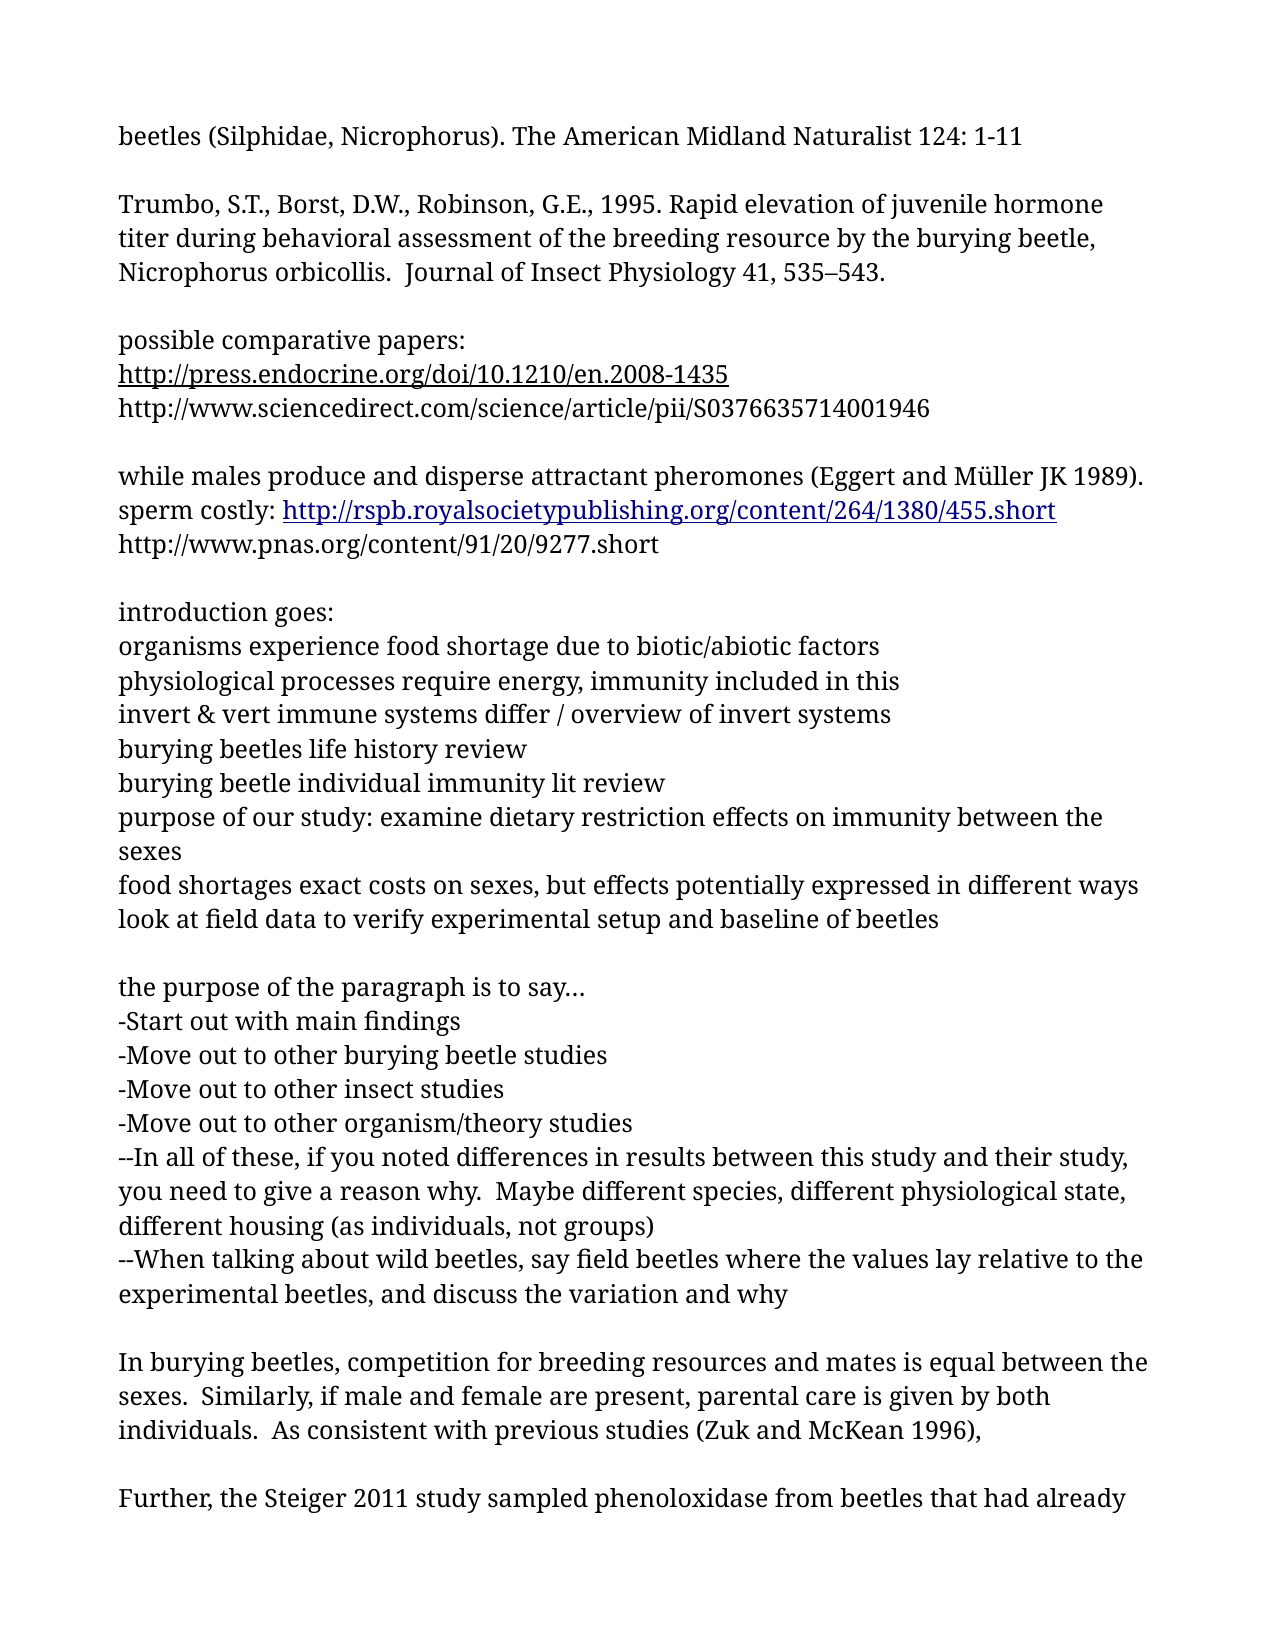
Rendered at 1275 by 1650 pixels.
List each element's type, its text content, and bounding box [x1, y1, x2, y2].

text possible comparative papers: [118, 322, 1157, 357]
text physiological processes require energy, immunity included in this [118, 663, 1157, 697]
text burying beetle individual immunity lit review [118, 765, 1157, 799]
text beetles (Silphidae, Nicrophorus). The American Midland Naturalist 124: 1-11 [118, 118, 1157, 152]
text invert & vert immune systems differ / overview of invert systems [118, 697, 1157, 731]
text Trumbo, S.T., Borst, D.W., Robinson, G.E., 1995. Rapid elevation of juvenile hormone titer during behavioral assessment of the breeding resource by the burying beetle, Nicrophorus orbicollis. Journal of Insect Physiology 41, 535–543. [118, 186, 1157, 288]
text Further, the Steiger 2011 study sampled phenoloxidase from beetles that had already [118, 1481, 1157, 1515]
text burying beetles life history review [118, 731, 1157, 765]
text -Start out with main findings [118, 1004, 1157, 1038]
text --In all of these, if you noted differences in results between this study and their study, you need to give a reason why. Maybe different species, different physiological state, different housing (as individuals, not groups) [118, 1140, 1157, 1242]
text --When talking about wild beetles, say field beetles where the values lay relative to the experimental beetles, and discuss the variation and why [118, 1242, 1157, 1310]
text http://www.pnas.org/content/91/20/9277.short [118, 527, 1157, 561]
text introduction goes: [118, 595, 1157, 629]
text the purpose of the paragraph is to say… [118, 970, 1157, 1004]
text -Move out to other burying beetle studies [118, 1038, 1157, 1072]
text organisms experience food shortage due to biotic/abiotic factors [118, 629, 1157, 663]
text food shortages exact costs on sexes, but effects potentially expressed in different ways [118, 867, 1157, 902]
text -Move out to other insect studies [118, 1072, 1157, 1106]
text In burying beetles, competition for breeding resources and mates is equal between the sexes. Similarly, if male and female are present, parental care is given by both individuals. As consistent with previous studies (Zuk and McKean 1996), [118, 1344, 1157, 1447]
text while males produce and disperse attractant pheromones (Eggert and Müller JK 1989). [118, 459, 1157, 493]
text -Move out to other organism/theory studies [118, 1106, 1157, 1140]
text http://press.endocrine.org/doi/10.1210/en.2008-1435 [118, 357, 1157, 391]
text purpose of our study: examine dietary restriction effects on immunity between the sexes [118, 799, 1157, 867]
text sperm costly: http://rspb.royalsocietypublishing.org/content/264/1380/455.short [118, 493, 1157, 527]
text look at field data to verify experimental setup and baseline of beetles [118, 902, 1157, 936]
text http://www.sciencedirect.com/science/article/pii/S0376635714001946 [118, 391, 1157, 425]
